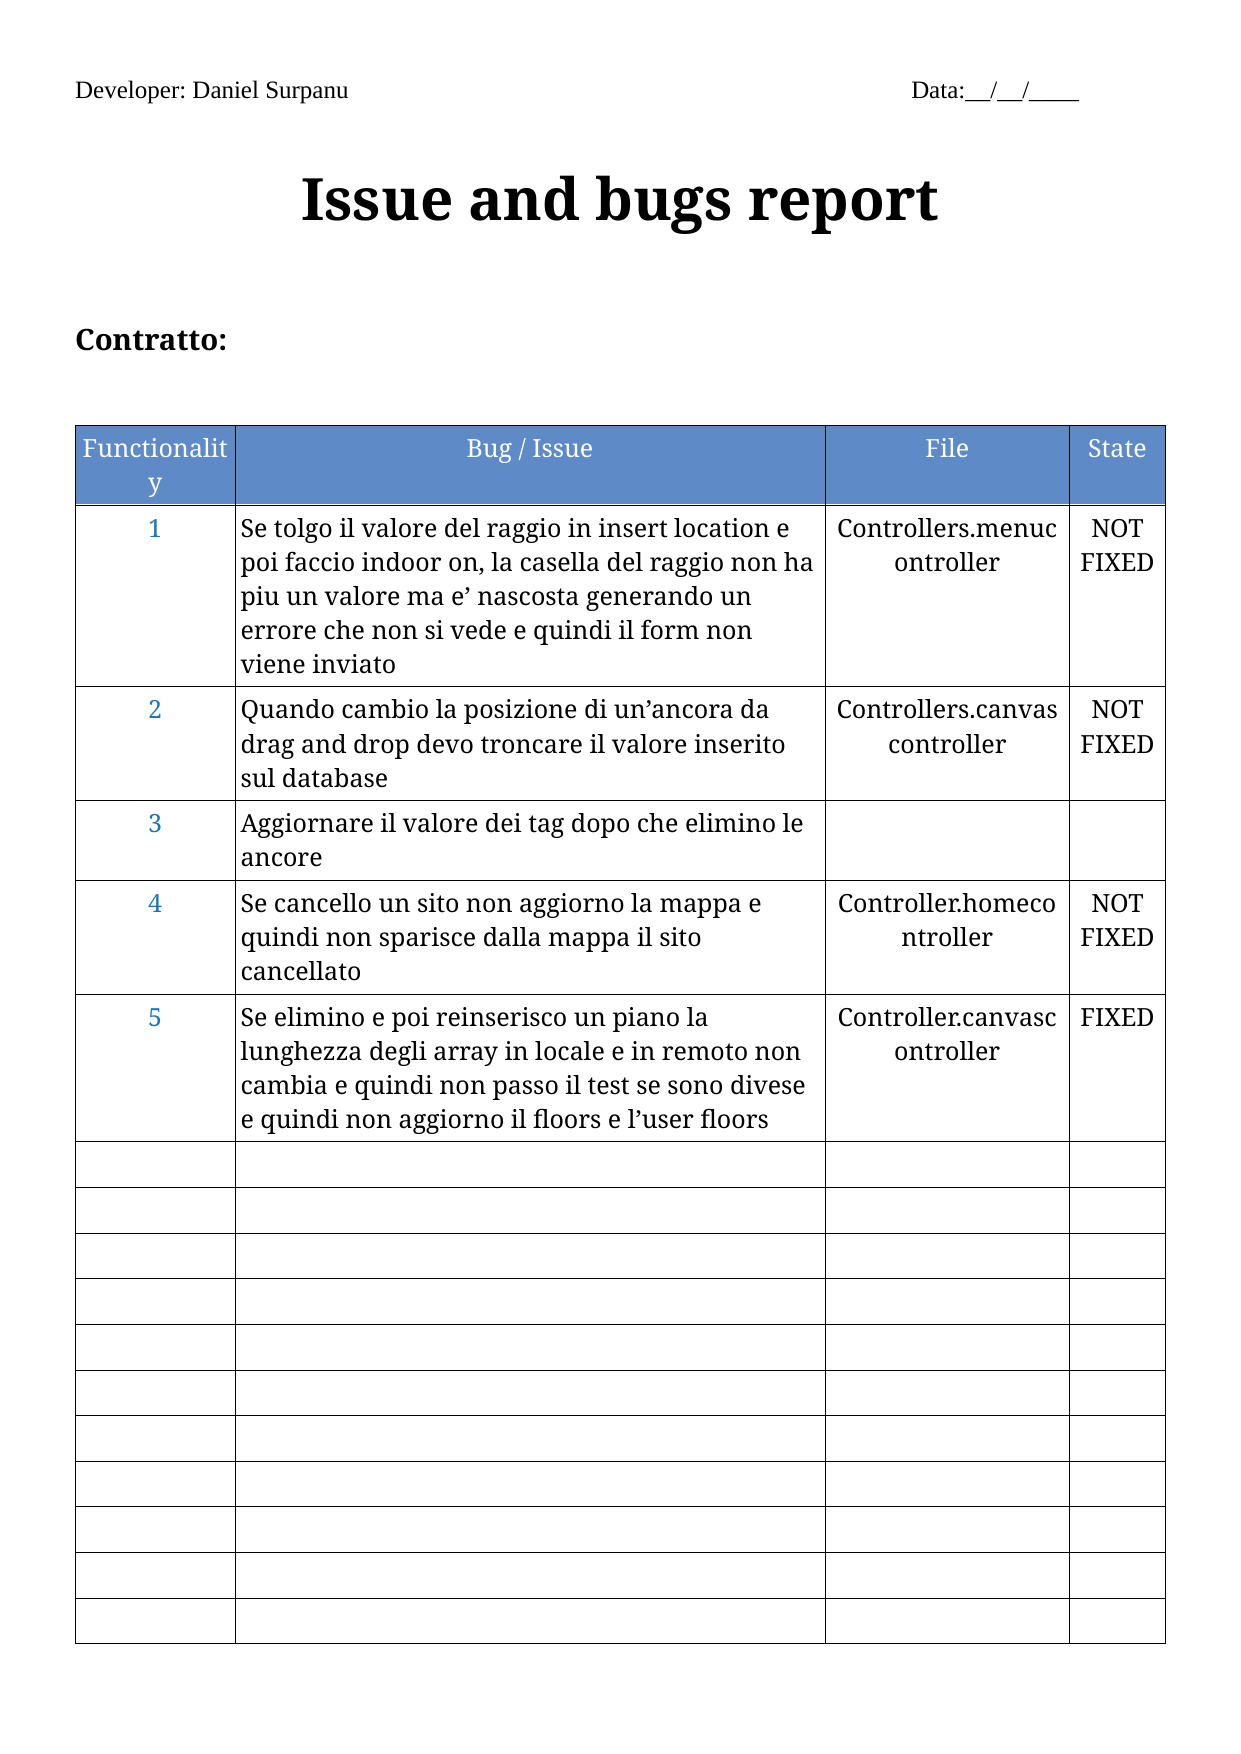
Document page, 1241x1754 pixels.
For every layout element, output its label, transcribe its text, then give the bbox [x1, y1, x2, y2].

table_cell Quando cambio la posizione di un’ancora da drag and drop devo troncare il valore inserito sul database [236, 687, 825, 800]
table_cell Controllers.menucontroller [826, 506, 1069, 686]
table_cell [826, 1142, 1069, 1187]
table_cell [236, 1279, 825, 1324]
table_cell Se tolgo il valore del raggio in insert location e poi faccio indoor on, la casella del raggio non ha piu un valore ma e’ nascosta generando un errore che non si vede e quindi il form non viene inviato [236, 506, 825, 686]
table_cell [236, 1371, 825, 1415]
table_cell [1070, 1507, 1165, 1552]
table_cell [826, 1188, 1069, 1233]
table_cell 1 [76, 506, 235, 686]
table_cell 4 [76, 881, 235, 993]
table_cell Controller.homecontroller [826, 881, 1069, 993]
table_cell [236, 1142, 825, 1187]
table_cell 3 [76, 801, 235, 880]
table_cell [826, 1599, 1069, 1643]
table_cell [826, 1462, 1069, 1506]
table_cell NOT FIXED [1070, 506, 1165, 686]
table_cell [826, 1325, 1069, 1369]
table_cell [76, 1279, 235, 1324]
table_cell [1070, 1325, 1165, 1369]
table_cell [1070, 1462, 1165, 1506]
table_cell FIXED [1070, 995, 1165, 1141]
table_cell [76, 1599, 235, 1643]
table_cell [826, 1507, 1069, 1552]
table_cell [826, 1234, 1069, 1278]
table_cell Controllers.canvascontroller [826, 687, 1069, 800]
table_cell [236, 1553, 825, 1598]
table_cell [826, 1279, 1069, 1324]
table_cell [76, 1371, 235, 1415]
table_cell [826, 801, 1069, 880]
table_cell [1070, 801, 1165, 880]
table_cell 2 [76, 687, 235, 800]
table_cell [1070, 1599, 1165, 1643]
table_cell NOT FIXED [1070, 881, 1165, 993]
table_header State [1070, 426, 1165, 504]
table_header File [826, 426, 1069, 504]
table_cell [826, 1553, 1069, 1598]
subtitle Contratto: [75, 318, 1166, 358]
table_cell NOT FIXED [1070, 687, 1165, 800]
table_cell Se cancello un sito non aggiorno la mappa e quindi non sparisce dalla mappa il sito cancellato [236, 881, 825, 993]
table_cell [1070, 1188, 1165, 1233]
table_cell [76, 1188, 235, 1233]
table_cell [1070, 1553, 1165, 1598]
table_cell 5 [76, 995, 235, 1141]
table_cell [1070, 1234, 1165, 1278]
table_cell [826, 1416, 1069, 1461]
table_cell [236, 1188, 825, 1233]
table_cell [76, 1142, 235, 1187]
table_cell [236, 1507, 825, 1552]
table_header Functionality [76, 426, 235, 504]
table_cell [826, 1371, 1069, 1415]
table_cell [76, 1234, 235, 1278]
table_cell [1070, 1371, 1165, 1415]
table_cell [1070, 1416, 1165, 1461]
table_cell [236, 1462, 825, 1506]
table_cell Controller.canvascontroller [826, 995, 1069, 1141]
table_cell [236, 1599, 825, 1643]
table_cell [236, 1325, 825, 1369]
table_cell Se elimino e poi reinserisco un piano la lunghezza degli array in locale e in remoto non cambia e quindi non passo il test se sono divese e quindi non aggiorno il floors e l’user floors [236, 995, 825, 1141]
table_cell [1070, 1279, 1165, 1324]
table_cell [76, 1462, 235, 1506]
table_cell [236, 1416, 825, 1461]
table_header Bug / Issue [236, 426, 825, 504]
table_cell [76, 1507, 235, 1552]
table_cell [76, 1325, 235, 1369]
table_cell [236, 1234, 825, 1278]
title Issue and bugs report [75, 158, 1166, 238]
table_cell [1070, 1142, 1165, 1187]
table_cell Aggiornare il valore dei tag dopo che elimino le ancore [236, 801, 825, 880]
table_cell [76, 1553, 235, 1598]
table_cell [76, 1416, 235, 1461]
